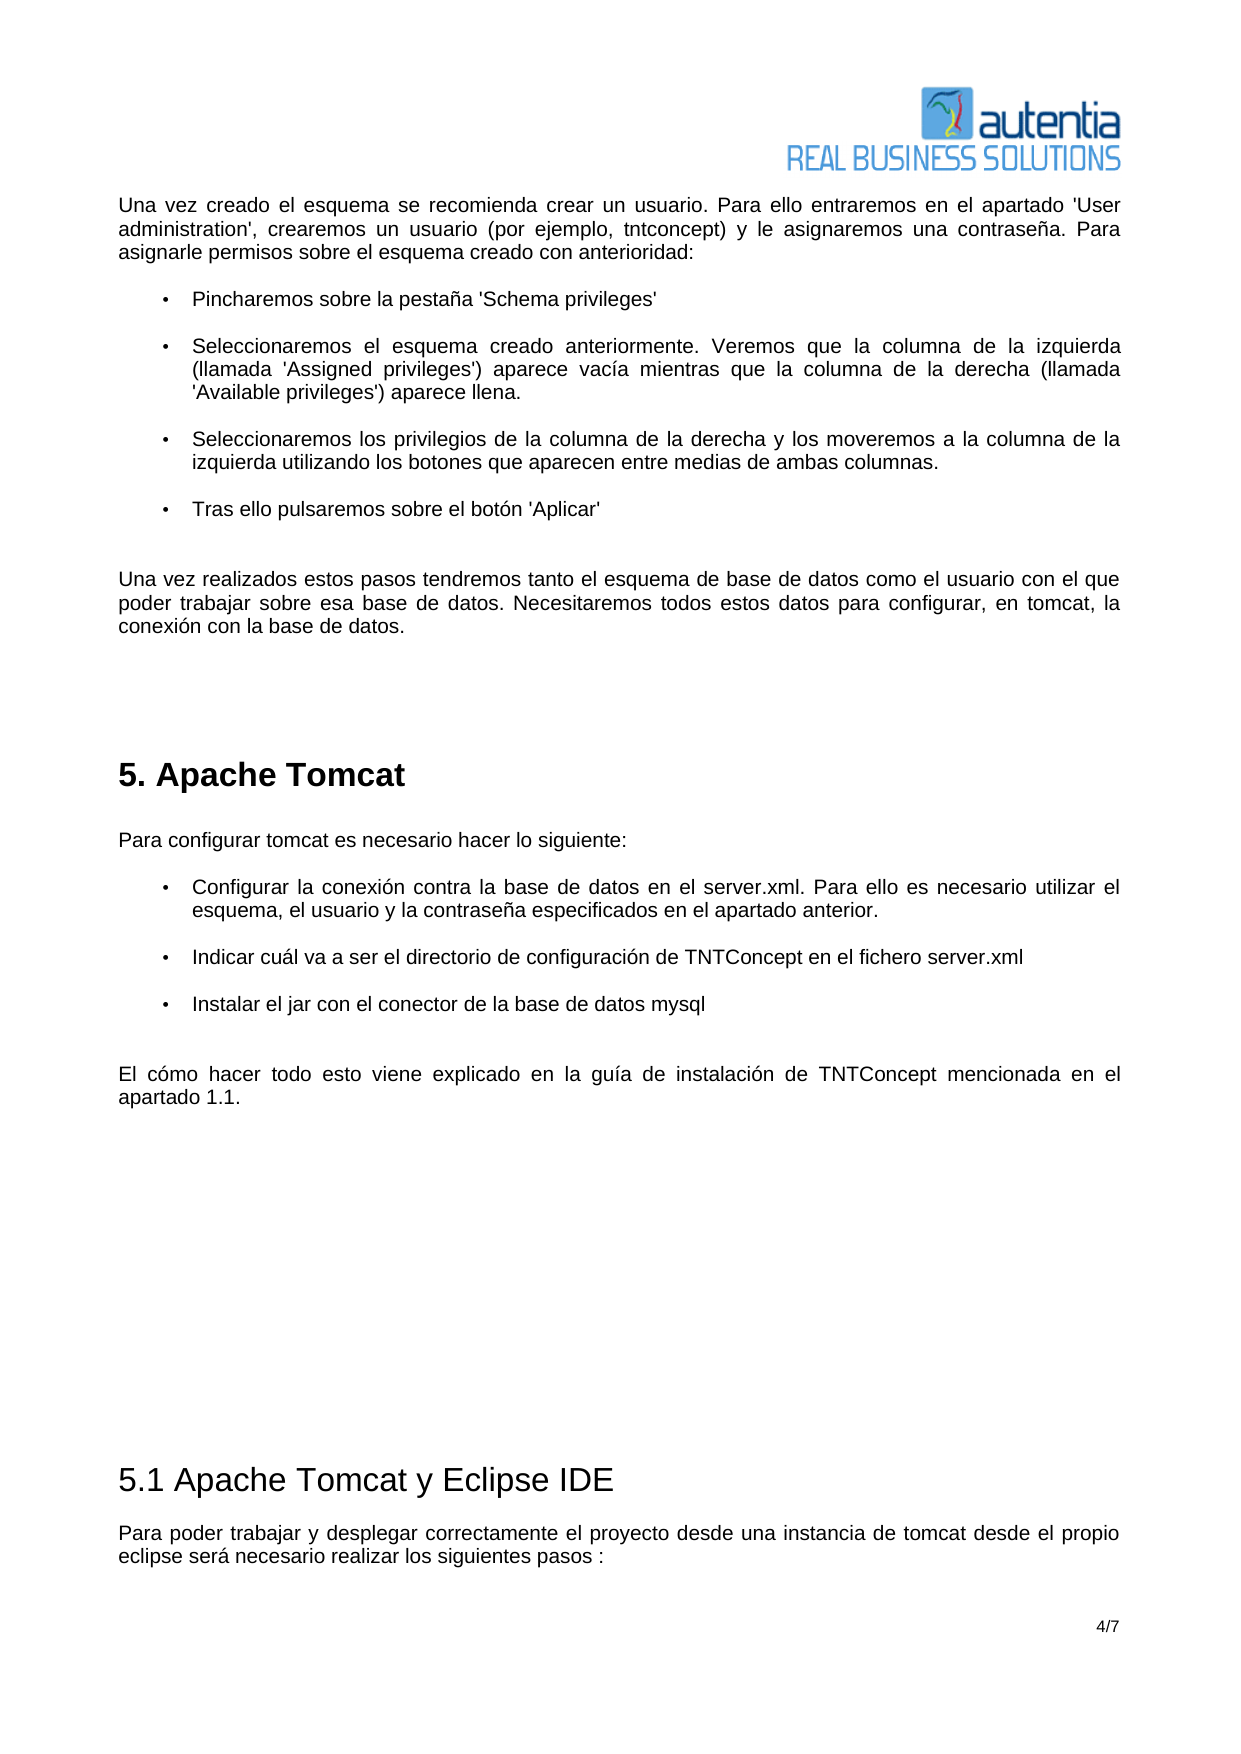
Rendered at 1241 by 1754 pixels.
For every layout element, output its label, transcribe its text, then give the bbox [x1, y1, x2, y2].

list Seleccionaremos el esquema creado anteriormente. Veremos que la columna de la izquierda (llamada 'Assigned privileges') aparece vacía mientras que la columna de la derecha (llamada 'Available privileges') aparece llena. [162, 334, 1122, 404]
text Para configurar tomcat es necesario hacer lo siguiente: [118, 828, 1122, 852]
text El cómo hacer todo esto viene explicado en la guía de instalación de TNTConcept mencionada en el apartado 1.1. [118, 1039, 1122, 1109]
subtitle 5. Apache Tomcat [118, 756, 1122, 793]
list Tras ello pulsaremos sobre el botón 'Aplicar' [162, 498, 1122, 521]
text Una vez realizados estos pasos tendremos tanto el esquema de base de datos como el usuario con el que poder trabajar sobre esa base de datos. Necesitaremos todos estos datos para configurar, en tomcat, la conexión con la base de datos. [118, 544, 1122, 637]
text Una vez creado el esquema se recomienda crear un usuario. Para ello entraremos en el apartado 'User administration', crearemos un usuario (por ejemplo, tntconcept) y le asignaremos una contraseña. Para asignarle permisos sobre el esquema creado con anterioridad: [118, 194, 1122, 264]
list Configurar la conexión contra la base de datos en el server.xml. Para ello es necesario utilizar el esquema, el usuario y la contraseña especificados en el apartado anterior. [162, 875, 1122, 922]
text 5.1 Apache Tomcat y Eclipse IDE [118, 1461, 1122, 1498]
picture [782, 85, 1123, 178]
list Indicar cuál va a ser el directorio de configuración de TNTConcept en el fichero server.xml [162, 946, 1122, 969]
list Seleccionaremos los privilegios de la columna de la derecha y los moveremos a la columna de la izquierda utilizando los botones que aparecen entre medias de ambas columnas. [162, 428, 1122, 474]
text Para poder trabajar y desplegar correctamente el proyecto desde una instancia de tomcat desde el propio eclipse será necesario realizar los siguientes pasos : [118, 1522, 1122, 1568]
list Pincharemos sobre la pestaña 'Schema privileges' [162, 287, 1122, 311]
list Instalar el jar con el conector de la base de datos mysql [162, 992, 1122, 1016]
